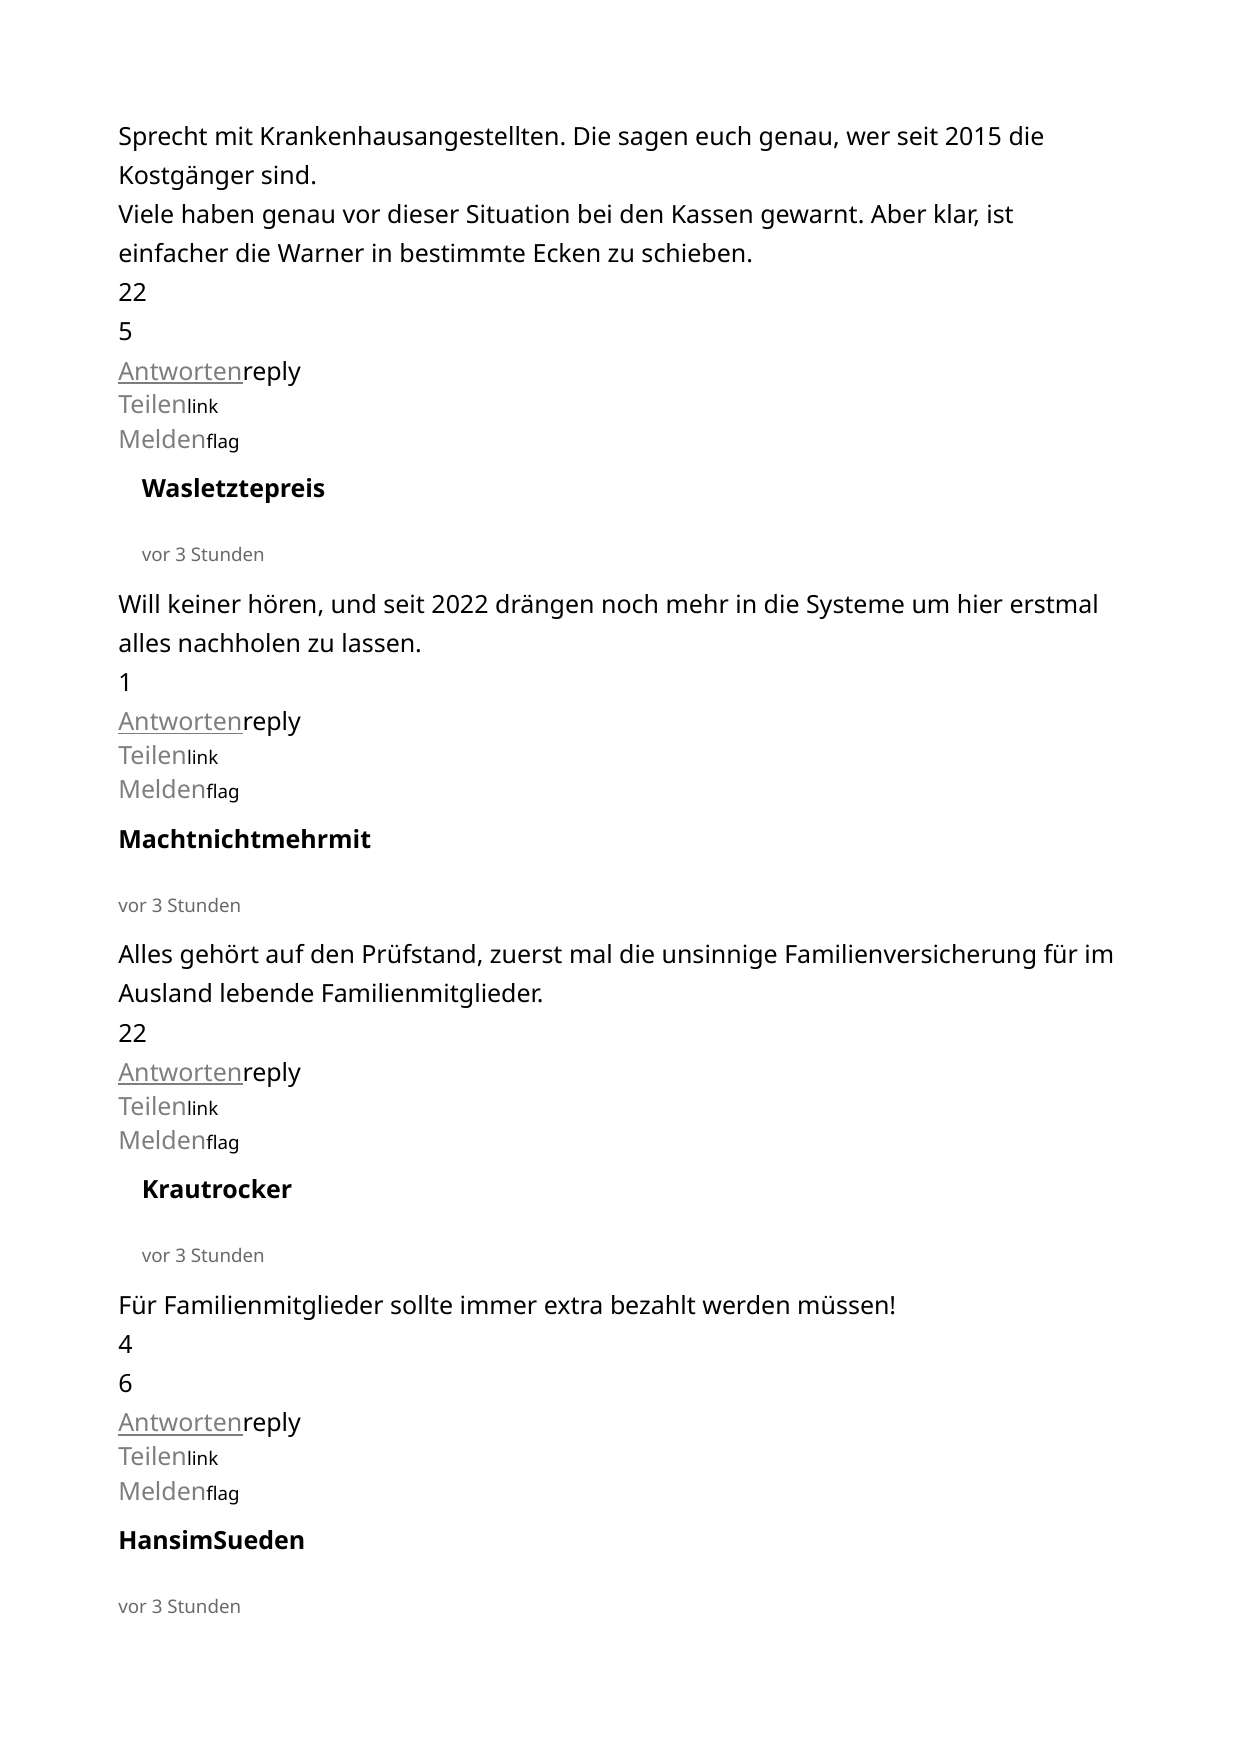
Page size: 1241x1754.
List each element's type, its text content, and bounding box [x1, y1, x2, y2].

text vor 3 Stunden [118, 892, 1117, 917]
text Krautrocker [142, 1172, 1114, 1206]
text Teilenlink [118, 387, 1122, 421]
text 4 [118, 1327, 1122, 1361]
text Meldenflag [118, 1473, 1122, 1507]
text Meldenflag [118, 772, 1122, 806]
text Antwortenreply [118, 353, 1122, 387]
text 6 [118, 1366, 1122, 1400]
text Antwortenreply [118, 704, 1122, 738]
text Teilenlink [118, 1439, 1122, 1473]
text 22 [118, 1015, 1122, 1049]
text vor 3 Stunden [118, 1593, 1117, 1619]
text 5 [118, 314, 1122, 348]
text Sprecht mit Krankenhausangestellten. Die sagen euch genau, wer seit 2015 die Kostgänger sind. Viele haben genau vor dieser Situation bei den Kassen gewarnt. Aber klar, ist einfacher die Warner in bestimmte Ecken zu schieben. [118, 118, 1122, 270]
text Will keiner hören, und seit 2022 drängen noch mehr in die Systeme um hier erstmal alles nachholen zu lassen. [118, 586, 1122, 659]
text Alles gehört auf den Prüfstand, zuerst mal die unsinnige Familienversicherung für im Ausland lebende Familienmitglieder. [118, 937, 1122, 1010]
text 22 [118, 275, 1122, 309]
text vor 3 Stunden [142, 541, 1117, 567]
text Für Familienmitglieder sollte immer extra bezahlt werden müssen! [118, 1287, 1122, 1322]
text Teilenlink [118, 1088, 1122, 1122]
text Machtnichtmehrmit [118, 822, 1114, 856]
text 1 [118, 664, 1122, 699]
text Antwortenreply [118, 1405, 1122, 1439]
text Meldenflag [118, 1122, 1122, 1157]
text vor 3 Stunden [142, 1243, 1117, 1268]
text Meldenflag [118, 421, 1122, 455]
text Wasletztepreis [142, 471, 1114, 505]
text Antwortenreply [118, 1054, 1122, 1088]
text HansimSueden [118, 1523, 1114, 1557]
text Teilenlink [118, 738, 1122, 772]
